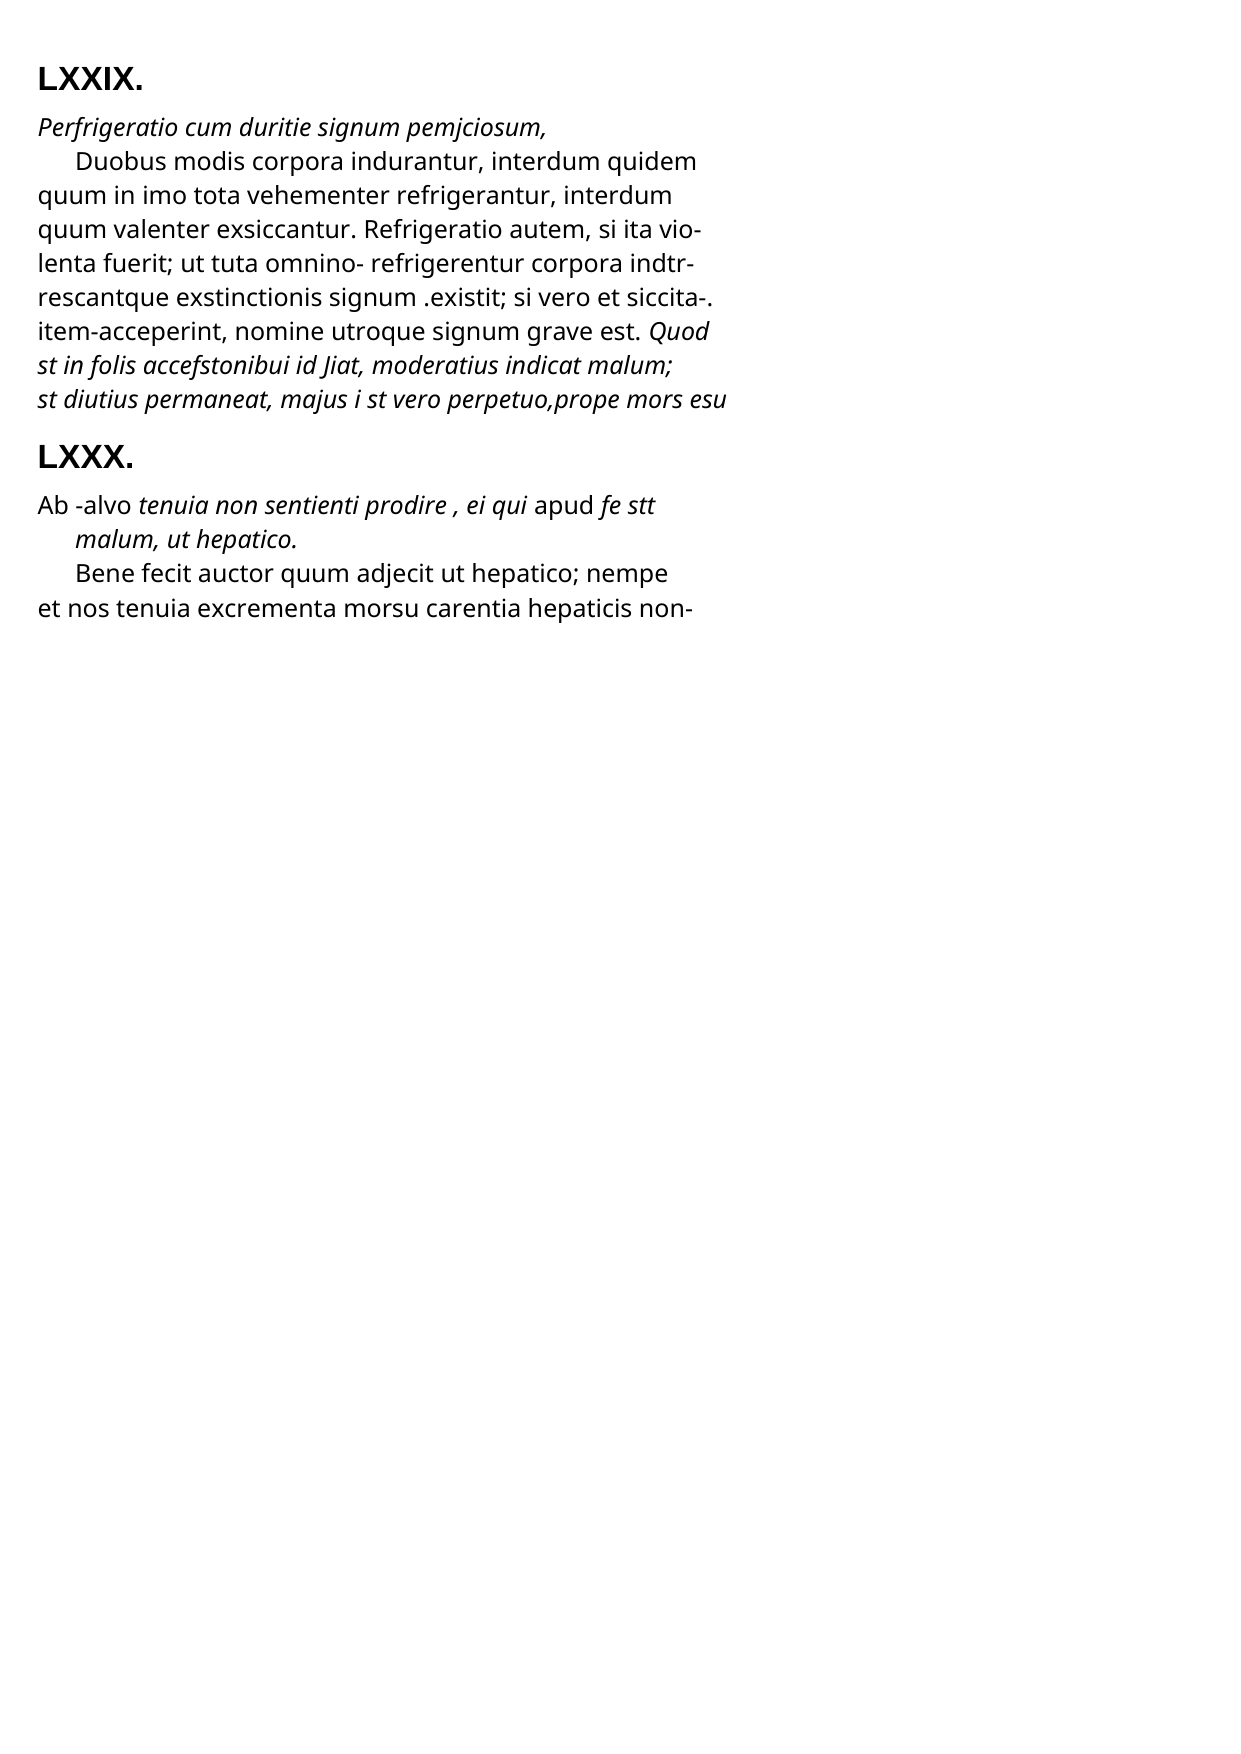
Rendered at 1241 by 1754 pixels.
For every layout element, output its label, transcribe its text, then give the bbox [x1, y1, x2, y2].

text Perfrigeratio cum duritie signum pemjciosum, [37, 109, 1203, 143]
text Ab -alvo tenuia non sentienti prodire , ei qui apud fe stt malum, ut hepatico. [37, 488, 1203, 556]
subtitle LXXX. [37, 437, 1203, 476]
subtitle LXXIX. [37, 58, 1203, 97]
text Duobus modis corpora indurantur, interdum quidem quum in imo tota vehementer refrigerantur, interdum quum valenter exsiccantur. Refrigeratio autem, si ita vio- lenta fuerit; ut tuta omnino- refrigerentur corpora indtr- rescantque exstinctionis signum .existit; si vero et siccita-. item-acceperint, nomine utroque signum grave est. Quod st in folis accefstonibui id Jiat, moderatius indicat malum; st diutius permaneat, majus i st vero perpetuo,prope mors esu [37, 143, 1203, 416]
text Bene fecit auctor quum adjecit ut hepatico; nempe et nos tenuia excrementa morsu carentia hepaticis non- [37, 556, 1203, 624]
